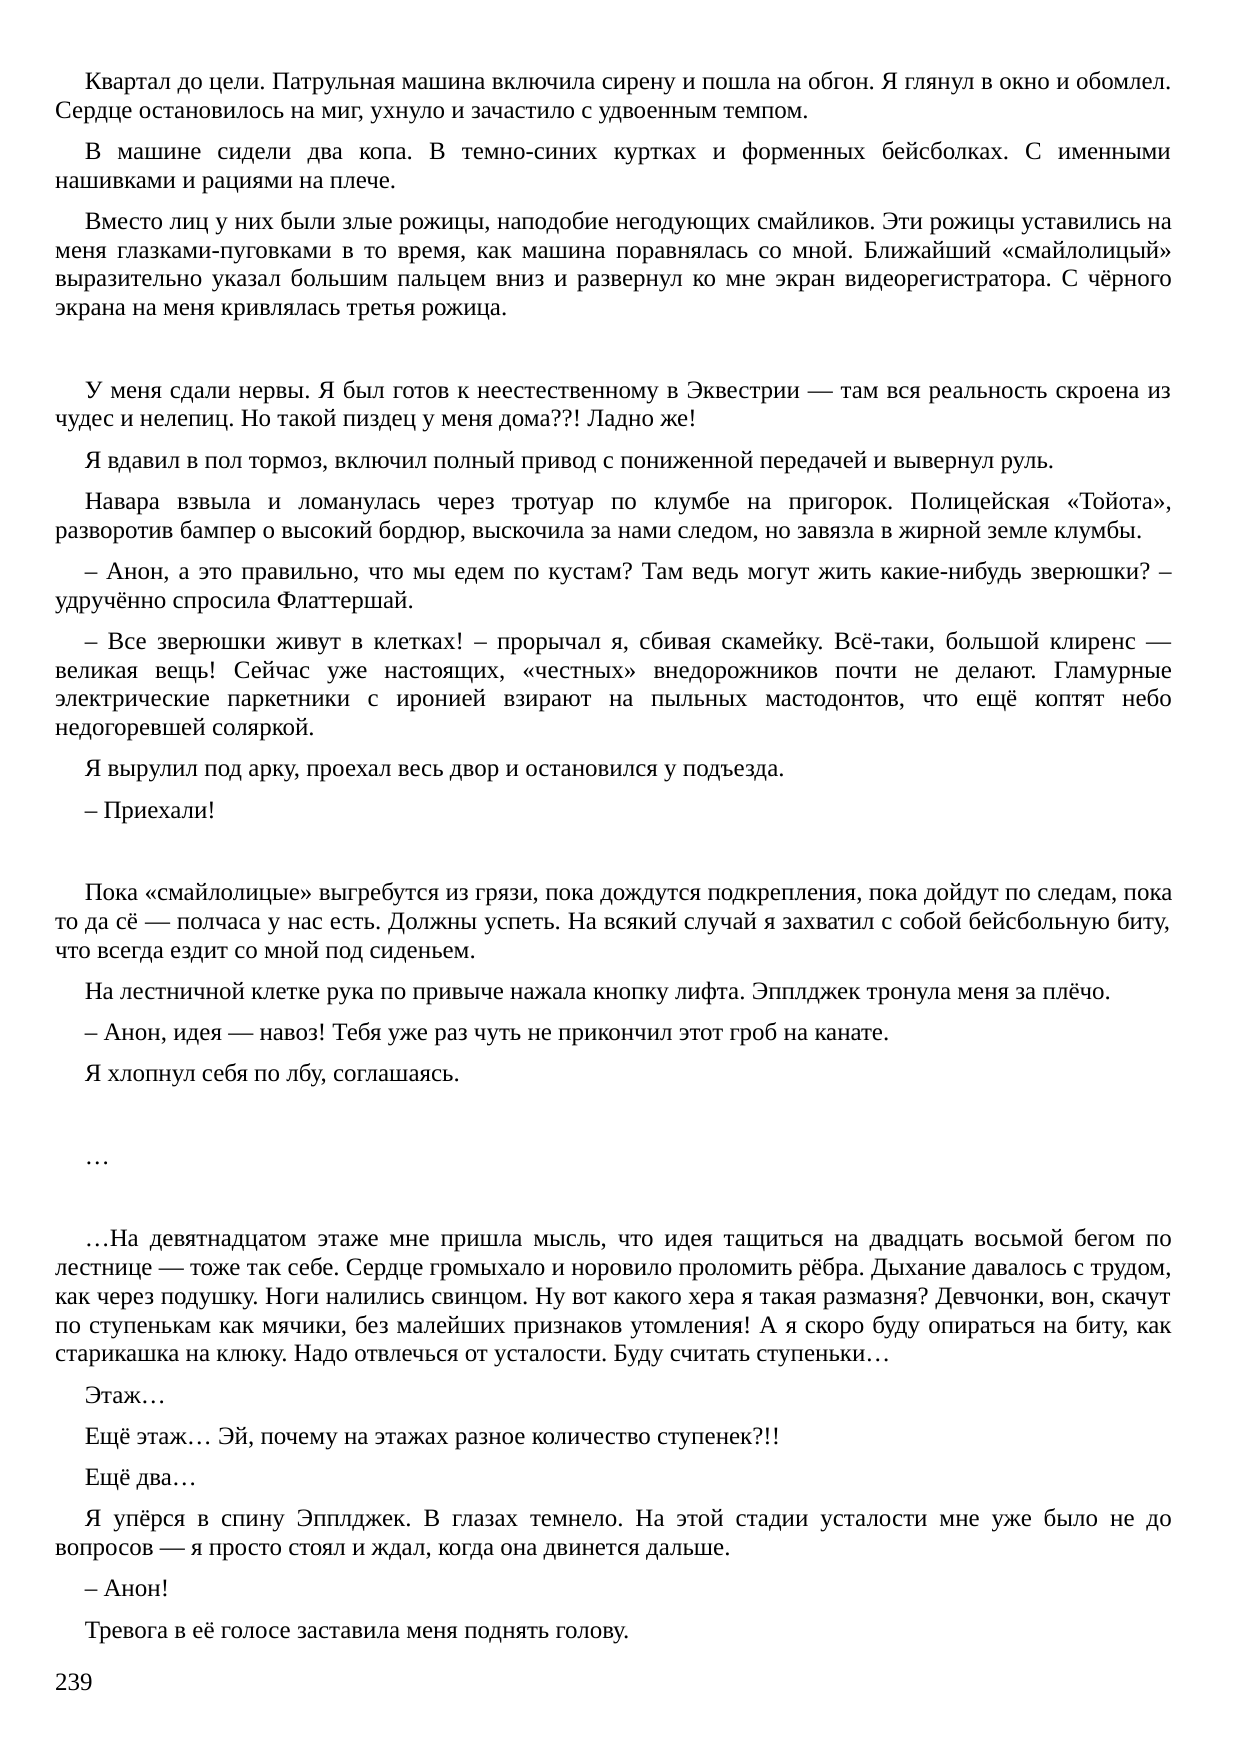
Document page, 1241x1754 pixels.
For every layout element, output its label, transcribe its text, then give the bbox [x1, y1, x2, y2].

text Я вдавил в пол тормоз, включил полный привод с пониженной передачей и вывернул руль. [55, 445, 1173, 473]
text – Анон, идея — навоз! Тебя уже раз чуть не прикончил этот гроб на канате. [55, 1017, 1173, 1046]
text Этаж… [55, 1380, 1173, 1408]
text Пока «смайлолицые» выгребутся из грязи, пока дождутся подкрепления, пока дойдут по следам, пока то да сё — полчаса у нас есть. Должны успеть. На всякий случай я захватил с собой бейсбольную биту, что всегда ездит со мной под сиденьем. [55, 877, 1173, 963]
text Квартал до цели. Патрульная машина включила сирену и пошла на обгон. Я глянул в окно и обомлел. Сердце остановилось на миг, ухнуло и зачастило с удвоенным темпом. [55, 66, 1173, 123]
text Я хлопнул себя по лбу, соглашаясь. [55, 1058, 1173, 1087]
text На лестничной клетке рука по привыче нажала кнопку лифта. Эпплджек тронула меня за плёчо. [55, 976, 1173, 1005]
text У меня сдали нервы. Я был готов к неестественному в Эквестрии — там вся реальность скроена из чудес и нелепиц. Но такой пиздец у меня дома??! Ладно же! [55, 375, 1173, 432]
text Я упёрся в спину Эпплджек. В глазах темнело. На этой стадии усталости мне уже было не до вопросов — я просто стоял и ждал, когда она двинется дальше. [55, 1503, 1173, 1561]
text … [55, 1141, 1173, 1170]
text Ещё этаж… Эй, почему на этажах разное количество ступенек?!! [55, 1421, 1173, 1450]
text Ещё два… [55, 1462, 1173, 1491]
text – Анон! [55, 1573, 1173, 1602]
text Навара взвыла и ломанулась через тротуар по клумбе на пригорок. Полицейская «Тойота», разворотив бампер о высокий бордюр, выскочила за нами следом, но завязла в жирной земле клумбы. [55, 486, 1173, 543]
text Я вырулил под арку, проехал весь двор и остановился у подъезда. [55, 753, 1173, 782]
text В машине сидели два копа. В темно-синих куртках и форменных бейсболках. С именными нашивками и рациями на плече. [55, 136, 1173, 193]
text Вместо лиц у них были злые рожицы, наподобие негодующих смайликов. Эти рожицы уставились на меня глазками-пуговками в то время, как машина поравнялась со мной. Ближайший «смайлолицый» выразительно указал большим пальцем вниз и развернул ко мне экран видеорегистратора. С чёрного экрана на меня кривлялась третья рожица. [55, 206, 1173, 321]
text – Приехали! [55, 795, 1173, 823]
text …На девятнадцатом этаже мне пришла мысль, что идея тащиться на двадцать восьмой бегом по лестнице — тоже так себе. Сердце громыхало и норовило проломить рёбра. Дыхание давалось с трудом, как через подушку. Ноги налились свинцом. Ну вот какого хера я такая размазня? Девчонки, вон, скачут по ступенькам как мячики, без малейших признаков утомления! А я скоро буду опираться на биту, как старикашка на клюку. Надо отвлечься от усталости. Буду считать ступеньки… [55, 1223, 1173, 1367]
text – Все зверюшки живут в клетках! – прорычал я, сбивая скамейку. Всё-таки, большой клиренс — великая вещь! Сейчас уже настоящих, «честных» внедорожников почти не делают. Гламурные электрические паркетники с иронией взирают на пыльных мастодонтов, что ещё коптят небо недогоревшей соляркой. [55, 626, 1173, 741]
text Тревога в её голосе заставила меня поднять голову. [55, 1615, 1173, 1643]
text – Анон, а это правильно, что мы едем по кустам? Там ведь могут жить какие-нибудь зверюшки? – удручённо спросила Флаттершай. [55, 556, 1173, 613]
